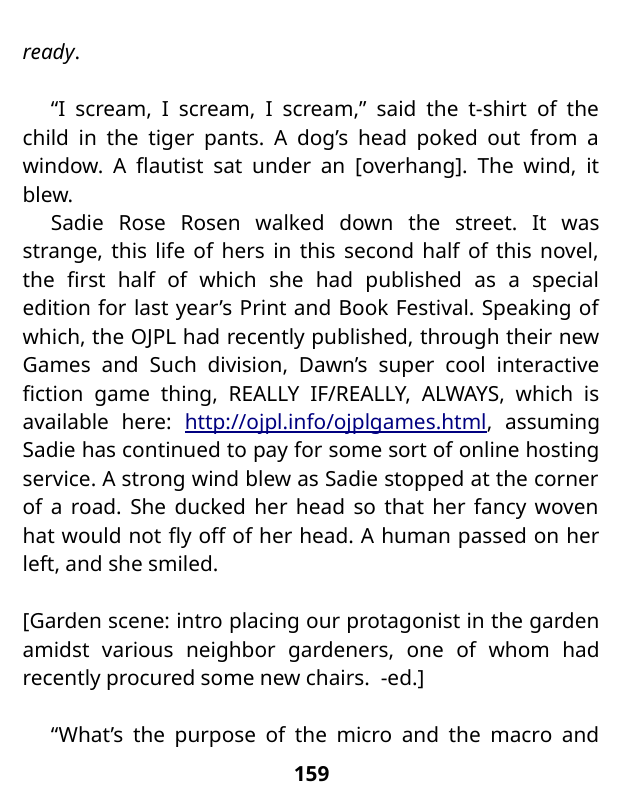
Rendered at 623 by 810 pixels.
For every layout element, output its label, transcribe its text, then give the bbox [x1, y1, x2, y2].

text ready. [22, 37, 600, 66]
text Sadie Rose Rosen walked down the street. It was strange, this life of hers in this second half of this novel, the first half of which she had published as a special edition for last year’s Print and Book Festival. Speaking of which, the OJPL had recently published, through their new Games and Such division, Dawn’s super cool interactive fiction game thing, REALLY IF/REALLY, ALWAYS, which is available here: http://ojpl.info/ojplgames.html, assuming Sadie has continued to pay for some sort of online hosting service. A strong wind blew as Sadie stopped at the corner of a road. She ducked her head so that her fancy woven hat would not fly off of her head. A human passed on her left, and she smiled. [22, 208, 600, 578]
text “What’s the purpose of the micro and the macro and [22, 720, 600, 748]
text “I scream, I scream, I scream,” said the t-shirt of the child in the tiger pants. A dog’s head poked out from a window. A flautist sat under an [overhang]. The wind, it blew. [22, 94, 600, 208]
text [Garden scene: intro placing our protagonist in the garden amidst various neighbor gardeners, one of whom had recently procured some new chairs. -ed.] [22, 606, 600, 692]
